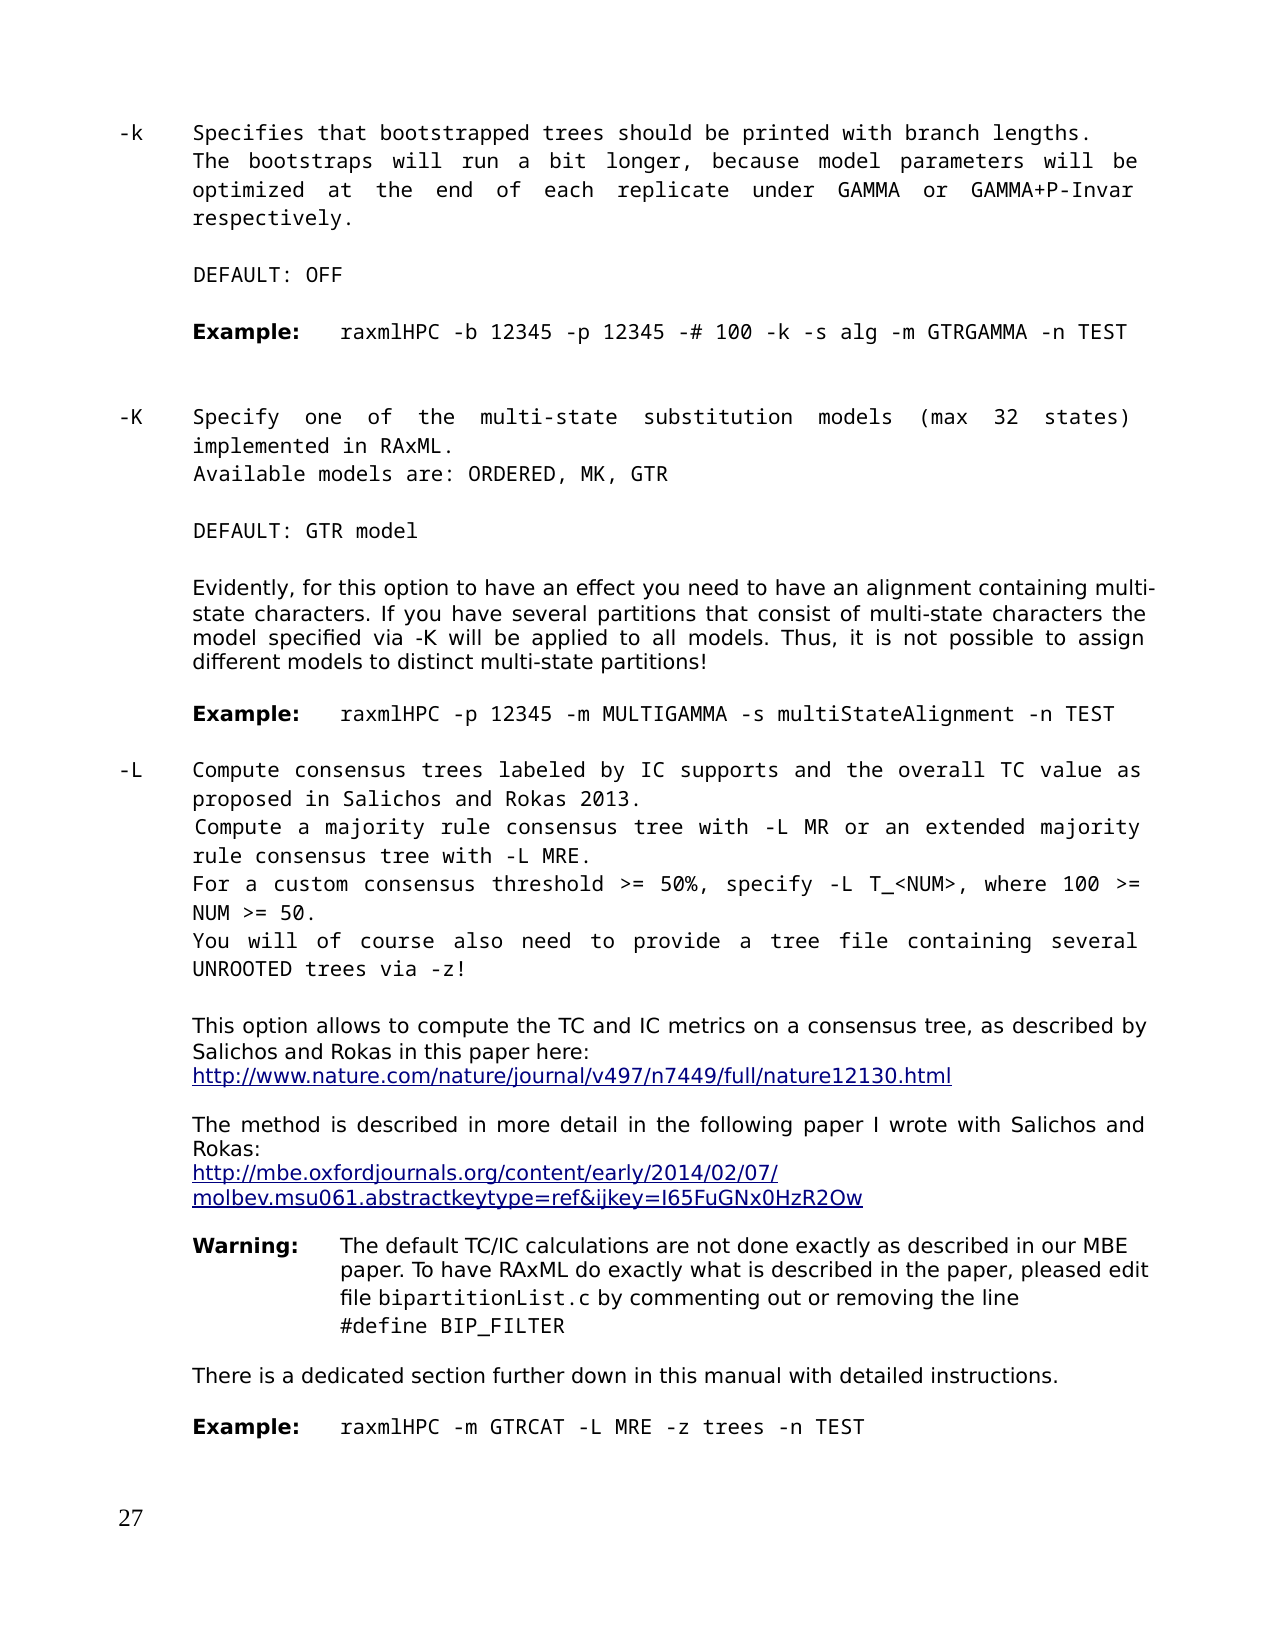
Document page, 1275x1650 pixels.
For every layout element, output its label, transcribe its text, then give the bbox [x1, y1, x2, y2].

text For a custom consensus threshold >= 50%, specify -L T_<NUM>, where 100 >= NUM >= 50. [118, 869, 1157, 926]
text You will of course also need to provide a tree file containing several UNROOTED trees via -z! [118, 926, 1157, 983]
text DEFAULT: OFF [118, 260, 1157, 289]
text The method is described in more detail in the following paper I wrote with Salichos and Rokas: [118, 1113, 1157, 1161]
text Example: raxmlHPC -m GTRCAT -L MRE -z trees -n TEST [118, 1412, 1157, 1441]
text -L Compute consensus trees labeled by IC supports and the overall TC value as proposed in Salichos and Rokas 2013. [118, 756, 1157, 812]
text #define BIP_FILTER [118, 1311, 1157, 1339]
text Example: raxmlHPC -b 12345 -p 12345 -# 100 -k -s alg -m GTRGAMMA -n TEST [118, 317, 1157, 346]
text Available models are: ORDERED, MK, GTR [118, 459, 1157, 488]
text This option allows to compute the TC and IC metrics on a consensus tree, as described by Salichos and Rokas in this paper here: [118, 1011, 1157, 1064]
text Evidently, for this option to have an effect you need to have an alignment containing multi- state characters. If you have several partitions that consist of multi-state characters the model specified via -K will be applied to all models. Thus, it is not possible to assign different models to distinct multi-state partitions! [118, 573, 1157, 674]
text http://www.nature.com/nature/journal/v497/n7449/full/nature12130.html [118, 1064, 1157, 1088]
text Example: raxmlHPC -p 12345 -m MULTIGAMMA -s multiStateAlignment -n TEST [118, 699, 1157, 727]
text -k Specifies that bootstrapped trees should be printed with branch lengths. [118, 118, 1157, 147]
text There is a dedicated section further down in this manual with detailed instructions. [118, 1364, 1157, 1388]
text The bootstraps will run a bit longer, because model parameters will be optimized at the end of each replicate under GAMMA or GAMMA+P-Invar respectively. [118, 147, 1157, 232]
text http://mbe.oxfordjournals.org/content/early/2014/02/07/molbev.msu061.abstractkeytype=ref&ijkey=I65FuGNx0HzR2Ow [192, 1161, 1157, 1210]
text -K Specify one of the multi-state substitution models (max 32 states) implemented in RAxML. [118, 402, 1157, 459]
text DEFAULT: GTR model [118, 516, 1157, 545]
text Warning: The default TC/IC calculations are not done exactly as described in our MBE paper. To have RAxML do exactly what is described in the paper, pleased edit file bipartitionList.c by commenting out or removing the line [192, 1234, 1157, 1311]
text Compute a majority rule consensus tree with -L MR or an extended majority rule consensus tree with -L MRE. [118, 812, 1157, 869]
